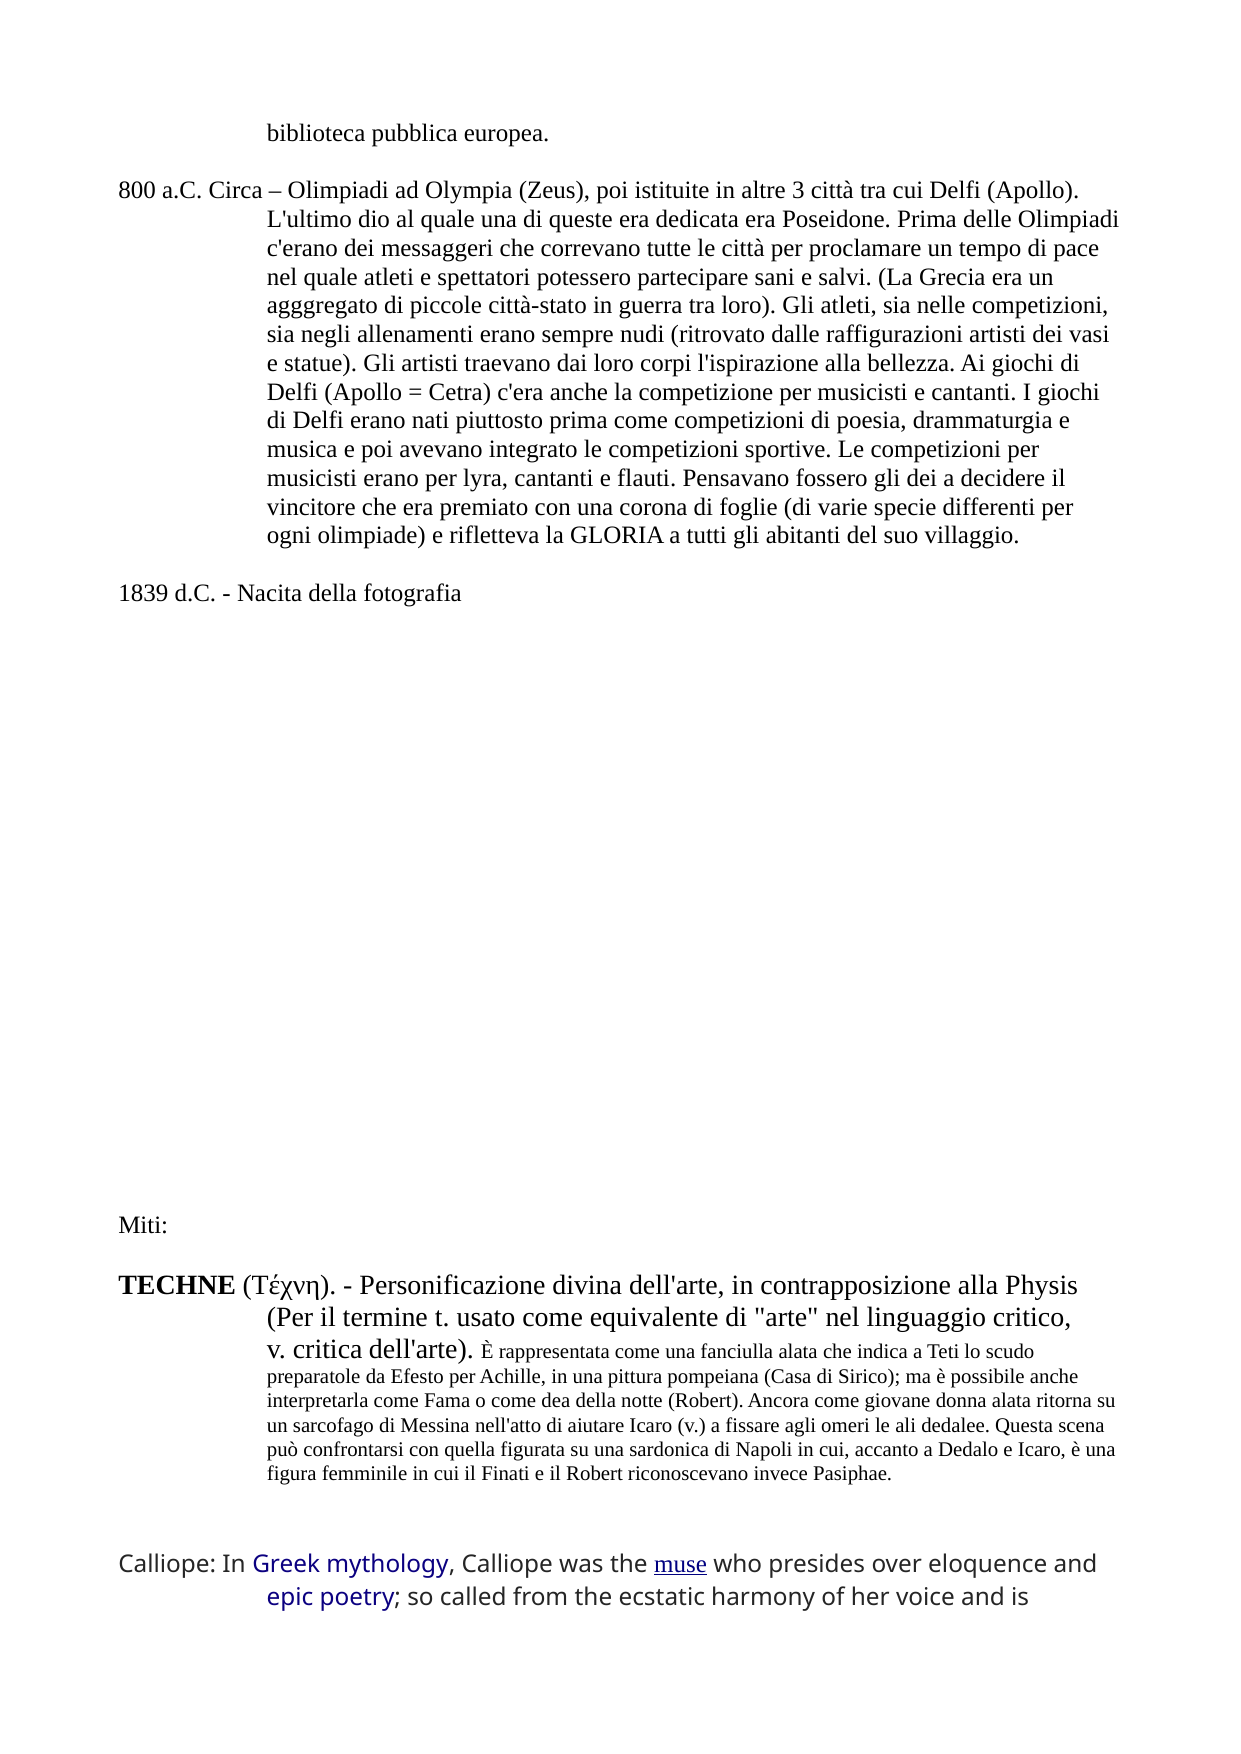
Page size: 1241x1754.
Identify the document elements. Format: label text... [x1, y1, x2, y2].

text TECHNE (Τέχνη). - Personificazione divina dell'arte, in contrapposizione alla Physis (Per il termine t. usato come equivalente di "arte" nel linguaggio critico, v. critica dell'arte). È rappresentata come una fanciulla alata che indica a Teti lo scudo preparatole da Efesto per Achille, in una pittura pompeiana (Casa di Sirico); ma è possibile anche interpretarla come Fama o come dea della notte (Robert). Ancora come giovane donna alata ritorna su un sarcofago di Messina nell'atto di aiutare Icaro (v.) a fissare agli omeri le ali dedalee. Questa scena può confrontarsi con quella figurata su una sardonica di Napoli in cui, accanto a Dedalo e Icaro, è una figura femminile in cui il Finati e il Robert riconoscevano invece Pasiphae. [118, 1268, 1122, 1485]
text 800 a.C. Circa – Olimpiadi ad Olympia (Zeus), poi istituite in altre 3 città tra cui Delfi (Apollo). L'ultimo dio al quale una di queste era dedicata era Poseidone. Prima delle Olimpiadi c'erano dei messaggeri che correvano tutte le città per proclamare un tempo di pace nel quale atleti e spettatori potessero partecipare sani e salvi. (La Grecia era un agggregato di piccole città-stato in guerra tra loro). Gli atleti, sia nelle competizioni, sia negli allenamenti erano sempre nudi (ritrovato dalle raffigurazioni artisti dei vasi e statue). Gli artisti traevano dai loro corpi l'ispirazione alla bellezza. Ai giochi di Delfi (Apollo = Cetra) c'era anche la competizione per musicisti e cantanti. I giochi di Delfi erano nati piuttosto prima come competizioni di poesia, drammaturgia e musica e poi avevano integrato le competizioni sportive. Le competizioni per musicisti erano per lyra, cantanti e flauti. Pensavano fossero gli dei a decidere il vincitore che era premiato con una corona di foglie (di varie specie differenti per ogni olimpiade) e rifletteva la GLORIA a tutti gli abitanti del suo villaggio. [118, 176, 1122, 549]
text 1839 d.C. - Nacita della fotografia [118, 578, 1122, 607]
text Miti: [118, 1211, 1122, 1239]
text Calliope: In Greek mythology, Calliope was the muse who presides over eloquence and epic poetry; so called from the ecstatic harmony of her voice and is [118, 1546, 1122, 1612]
text biblioteca pubblica europea. [118, 118, 1122, 147]
